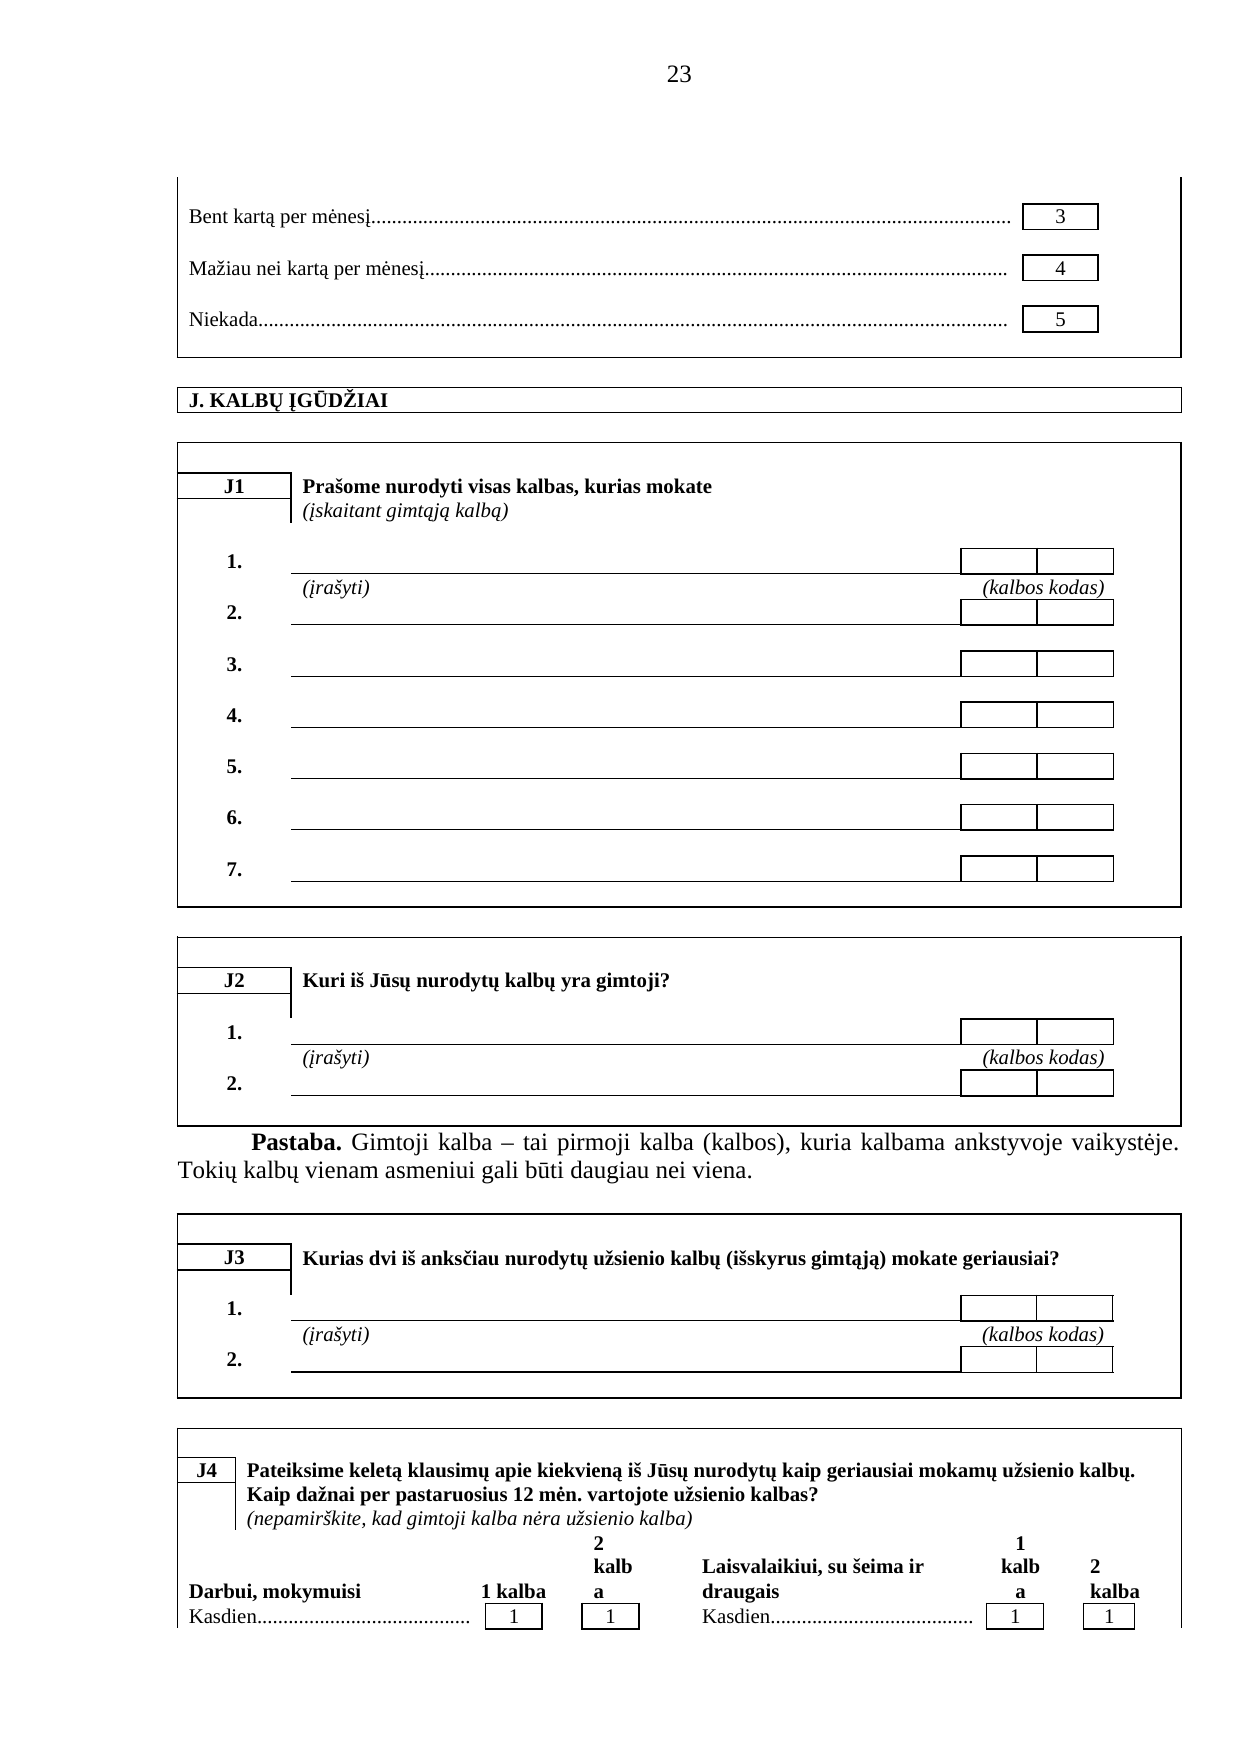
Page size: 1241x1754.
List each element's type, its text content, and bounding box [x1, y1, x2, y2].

table_cell 4 [1024, 256, 1097, 280]
table_cell Kuri iš Jūsų nurodytų kalbų yra gimtoji? [292, 967, 1180, 1018]
table_cell [291, 882, 961, 906]
table_cell [1099, 203, 1180, 228]
table_cell J2 [178, 968, 290, 992]
table_cell [291, 1295, 960, 1320]
table_cell 2 kalba [582, 1530, 649, 1603]
table_cell [961, 882, 1113, 906]
table_cell [961, 1097, 1065, 1125]
table_cell [543, 1603, 581, 1628]
table_cell [291, 728, 961, 752]
table_header [970, 1215, 1180, 1243]
table_cell [178, 778, 291, 804]
table_cell Kurias dvi iš anksčiau nurodytų užsienio kalbų (išskyrus gimtąją) mokate geriausiai? [292, 1243, 1180, 1294]
table_cell [178, 499, 290, 523]
table_cell (įrašyti) [291, 574, 907, 599]
table_cell J4 [178, 1458, 235, 1482]
table_cell [961, 831, 1113, 855]
table_header [178, 1429, 1181, 1457]
table_cell 5. [178, 753, 291, 778]
table_header [961, 938, 1065, 967]
table_cell Kasdien......................................... [178, 1603, 485, 1628]
table_header [178, 443, 291, 472]
table_cell [650, 1530, 691, 1603]
table_cell [178, 1044, 291, 1069]
table_cell [962, 805, 1036, 829]
table_cell [291, 753, 960, 778]
table_cell [1037, 1347, 1112, 1371]
table_cell [178, 573, 291, 599]
table_cell [1038, 1020, 1113, 1044]
table_cell [961, 677, 1113, 701]
table_cell [1038, 754, 1113, 778]
table_cell (įrašyti) [291, 1321, 906, 1346]
table_header [1065, 938, 1180, 967]
table_cell [291, 779, 961, 804]
table_cell [291, 548, 960, 573]
table_cell [178, 994, 290, 1018]
table_cell [962, 1347, 1036, 1371]
table_cell [1038, 857, 1113, 881]
table_cell Mažiau nei kartą per mėnesį................................................................................................................ [178, 254, 1022, 280]
table_cell [291, 599, 960, 624]
table_cell [178, 229, 1180, 254]
table_header [291, 938, 961, 967]
table_cell [291, 804, 960, 829]
table_cell [178, 331, 1180, 357]
table_cell [962, 1020, 1036, 1044]
table_cell [178, 280, 1180, 305]
table_cell [1114, 701, 1180, 727]
table_cell [1037, 1296, 1112, 1320]
table_cell [961, 780, 1113, 804]
table_cell [1113, 778, 1180, 804]
table_cell [1114, 753, 1180, 778]
table_cell [1114, 855, 1180, 881]
table_cell [1065, 1095, 1180, 1125]
table_cell 3. [178, 650, 291, 676]
table_cell [1113, 829, 1180, 855]
table_cell [1114, 599, 1180, 624]
table_cell 1 [486, 1604, 541, 1628]
table_cell [1114, 1069, 1180, 1095]
table_cell [962, 857, 1036, 881]
table_cell Laisvalaikiui, su šeima ir draugais [691, 1530, 987, 1603]
table_header [291, 443, 961, 472]
table_cell [1114, 650, 1180, 676]
table_header [291, 1215, 970, 1243]
table_cell [1099, 305, 1180, 331]
table_cell 2 kalba [1079, 1530, 1156, 1603]
table_cell [178, 523, 291, 547]
table_cell [291, 625, 961, 650]
table_cell [1113, 881, 1180, 906]
table_cell [291, 650, 960, 676]
table_cell [839, 523, 1180, 547]
table_cell [1113, 676, 1180, 701]
table_cell [961, 1373, 1065, 1397]
table_cell J1 [178, 474, 290, 498]
table_cell J3 [178, 1245, 290, 1269]
table_cell [291, 1069, 960, 1095]
table_cell 1 kalba [987, 1530, 1054, 1603]
table_cell [291, 1096, 961, 1125]
table_cell [1038, 805, 1113, 829]
table_cell [178, 1483, 235, 1530]
table_cell Prašome nurodyti visas kalbas, kurias mokate (įskaitant gimtąją kalbą) [292, 472, 1180, 523]
table_cell 3 [1024, 205, 1097, 228]
table_cell 6. [178, 804, 291, 829]
table_cell [178, 1095, 291, 1125]
table_cell [178, 727, 291, 752]
table_cell Darbui, mokymuisi [178, 1530, 469, 1603]
table_header [178, 1215, 291, 1243]
table_cell [178, 1371, 291, 1397]
table_cell 1 [987, 1604, 1043, 1628]
table_cell 1 kalba [469, 1530, 557, 1603]
table_cell (kalbos kodas) [908, 573, 1180, 599]
text Pastaba. Gimtoji kalba – tai pirmoji kalba (kalbos), kuria kalbama ankstyvoje vaikystėje. Tokių kalbų vienam asmeniui gali būti daugiau nei viena. [177, 1127, 1181, 1184]
table_cell 7. [178, 855, 291, 881]
table_cell [291, 830, 961, 855]
table_cell [1113, 624, 1180, 650]
table_cell 4. [178, 701, 291, 727]
table_cell [291, 1373, 961, 1397]
table_cell [291, 1018, 960, 1044]
table_cell 1. [178, 548, 291, 573]
table_cell [291, 855, 960, 881]
table_cell [1114, 1018, 1180, 1044]
table_cell [178, 1320, 291, 1346]
table_cell [1044, 1603, 1083, 1628]
table_cell [962, 600, 1036, 624]
table_cell Bent kartą per mėnesį........................................................................................................................... [178, 203, 1022, 228]
table_cell 1 [1084, 1604, 1134, 1628]
table_cell (kalbos kodas) [908, 1044, 1180, 1069]
table_cell [291, 1346, 960, 1371]
table_cell [962, 549, 1036, 573]
table_header [178, 938, 291, 967]
table_cell Kasdien....................................... [691, 1603, 986, 1628]
table_cell [1135, 1603, 1181, 1628]
table_cell 1. [178, 1018, 291, 1044]
table_cell [1054, 1530, 1079, 1603]
table_cell [1038, 549, 1113, 573]
table_header [961, 443, 1065, 472]
table_cell [962, 703, 1036, 727]
table_cell [178, 624, 291, 650]
table_cell (kalbos kodas) [906, 1320, 1180, 1346]
table_cell [1038, 703, 1113, 727]
table_cell [291, 523, 839, 547]
table_cell [1038, 652, 1113, 676]
table_cell [178, 177, 1180, 203]
table_cell [1113, 727, 1180, 752]
table_cell 5 [1024, 307, 1097, 331]
table_cell [1114, 804, 1180, 829]
table_cell [1114, 548, 1180, 573]
table_cell 1 [583, 1604, 638, 1628]
table_cell [1113, 1346, 1180, 1371]
table_cell [1065, 1371, 1180, 1397]
table_cell Niekada................................................................................................................................................ [178, 305, 1022, 331]
table_cell [178, 1271, 290, 1294]
table_cell 2. [178, 1346, 291, 1371]
table_cell [962, 1071, 1036, 1095]
table_cell 2. [178, 1069, 291, 1095]
table_cell [558, 1530, 582, 1603]
table_cell [961, 728, 1113, 752]
table_cell [178, 676, 291, 701]
table_cell [291, 701, 960, 727]
table_cell [962, 754, 1036, 778]
table_cell [178, 881, 291, 906]
table_cell [1038, 600, 1113, 624]
table_header [1065, 443, 1180, 472]
table_cell [962, 1296, 1036, 1320]
table_cell Pateiksime keletą klausimų apie kiekvieną iš Jūsų nurodytų kaip geriausiai mokamų užsienio kalbų. Kaip dažnai per pastaruosius 12 mėn. vartojote užsienio kalbas? (nepamirškite, kad gimtoji kalba nėra užsienio kalba) [236, 1457, 1181, 1530]
table_header J. KALBŲ ĮGŪDŽIAI [178, 388, 1181, 412]
table_cell [1099, 254, 1180, 280]
table_cell [1113, 1295, 1180, 1320]
table_cell [178, 829, 291, 855]
table_cell (įrašyti) [291, 1045, 907, 1069]
table_cell [1038, 1071, 1113, 1095]
table_cell [962, 652, 1036, 676]
table_cell 1. [178, 1295, 291, 1320]
table_cell [1156, 1530, 1181, 1603]
table_cell [291, 677, 961, 701]
table_cell 2. [178, 599, 291, 624]
table_cell [961, 626, 1113, 650]
table_cell [640, 1603, 691, 1628]
